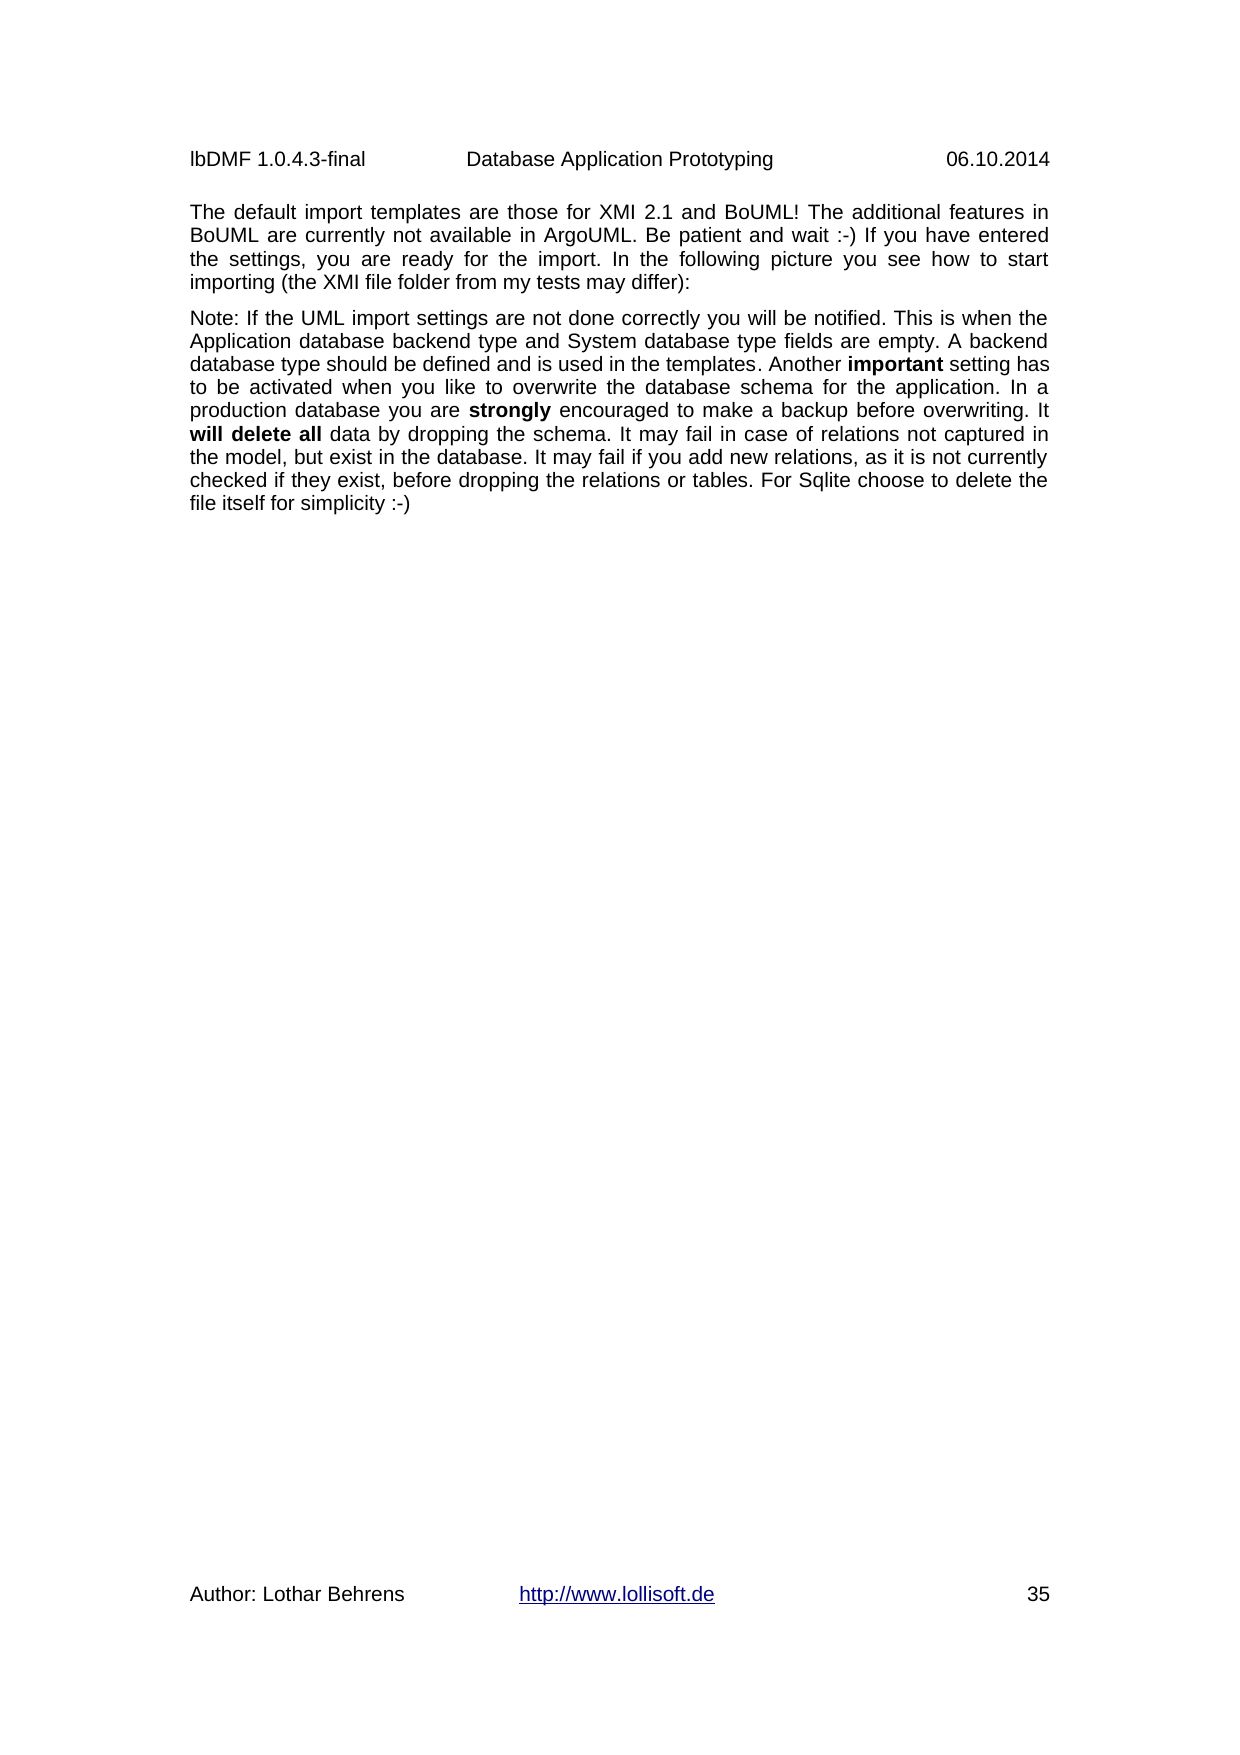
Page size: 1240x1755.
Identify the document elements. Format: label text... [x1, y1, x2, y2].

text Note: If the UML import settings are not done correctly you will be notified. This is when the Application database backend type and System database type fields are empty. A backend database type should be defined and is used in the templates. Another important setting has to be activated when you like to overwrite the database schema for the application. In a production database you are strongly encouraged to make a backup before overwriting. It will delete all data by dropping the schema. It may fail in case of relations not captured in the model, but exist in the database. It may fail if you add new relations, as it is not currently checked if they exist, before dropping the relations or tables. For Sqlite choose to delete the file itself for simplicity :-) [189, 306, 1050, 515]
text The default import templates are those for XMI 2.1 and BoUML! The additional features in BoUML are currently not available in ArgoUML. Be patient and wait :-) If you have entered the settings, you are ready for the import. In the following picture you see how to start importing (the XMI file folder from my tests may differ): [189, 201, 1050, 293]
